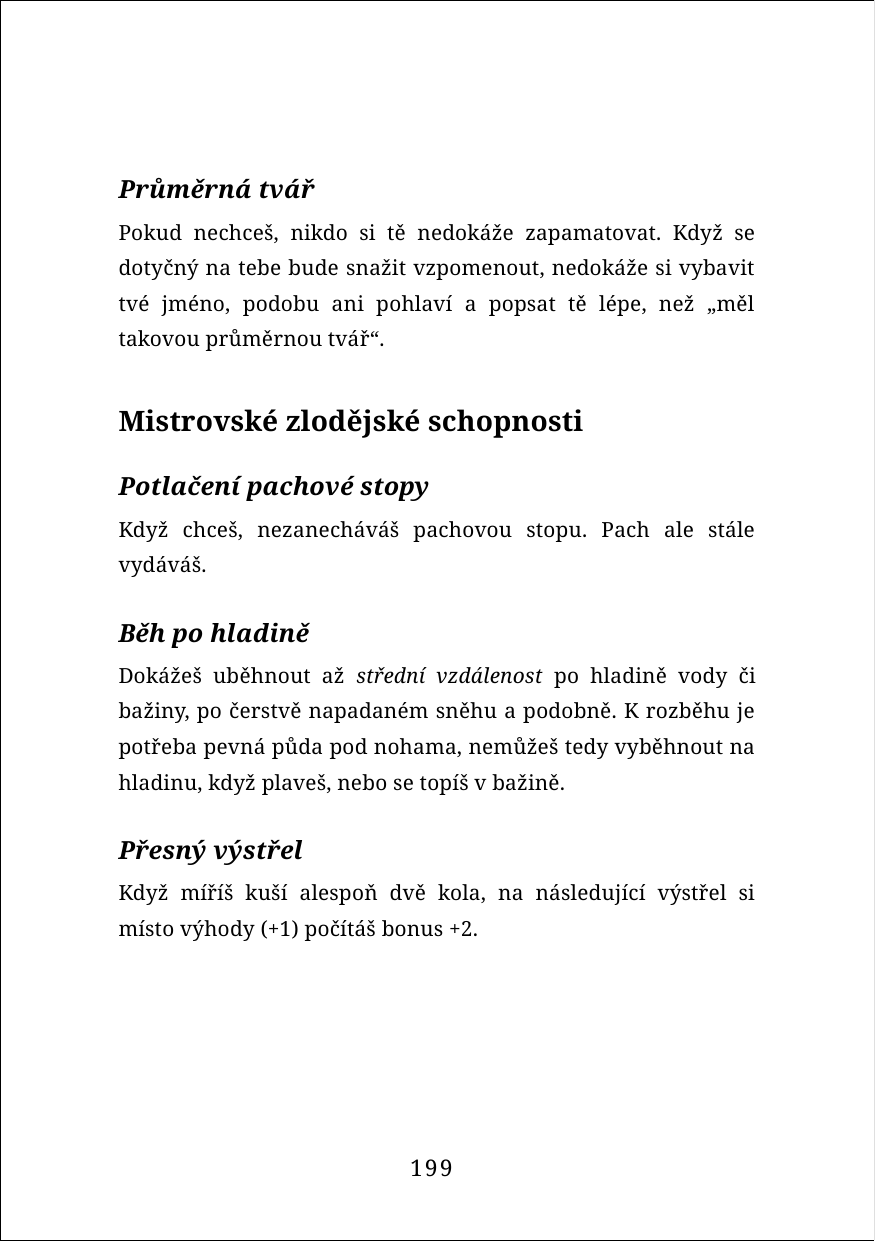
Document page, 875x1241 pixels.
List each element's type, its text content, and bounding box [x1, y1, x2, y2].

subtitle Přesný výstřel [118, 833, 756, 867]
text Když míříš kuší alespoň dvě kola, na následující výstřel si místo výhody (+1) počítáš bonus +2. [118, 878, 756, 942]
subtitle Mistrovské zlodějské schopnosti [118, 401, 756, 439]
text Dokážeš uběhnout až střední vzdálenost po hladině vody či bažiny, po čerstvě napadaném sněhu a podobně. K rozběhu je potřeba pevná půda pod nohama, nemůžeš tedy vyběhnout na hladinu, když plaveš, nebo se topíš v bažině. [118, 661, 756, 796]
text Když chceš, nezanecháváš pachovou stopu. Pach ale stále vydáváš. [118, 515, 756, 579]
subtitle Potlačení pachové stopy [118, 469, 756, 503]
subtitle Průměrná tvář [118, 172, 756, 206]
subtitle Běh po hladině [118, 615, 756, 649]
text Pokud nechceš, nikdo si tě nedokáže zapamatovat. Když se dotyčný na tebe bude snažit vzpomenout, nedokáže si vybavit tvé jméno, podobu ani pohlaví a popsat tě lépe, než „měl takovou průměrnou tvář“. [118, 218, 756, 353]
